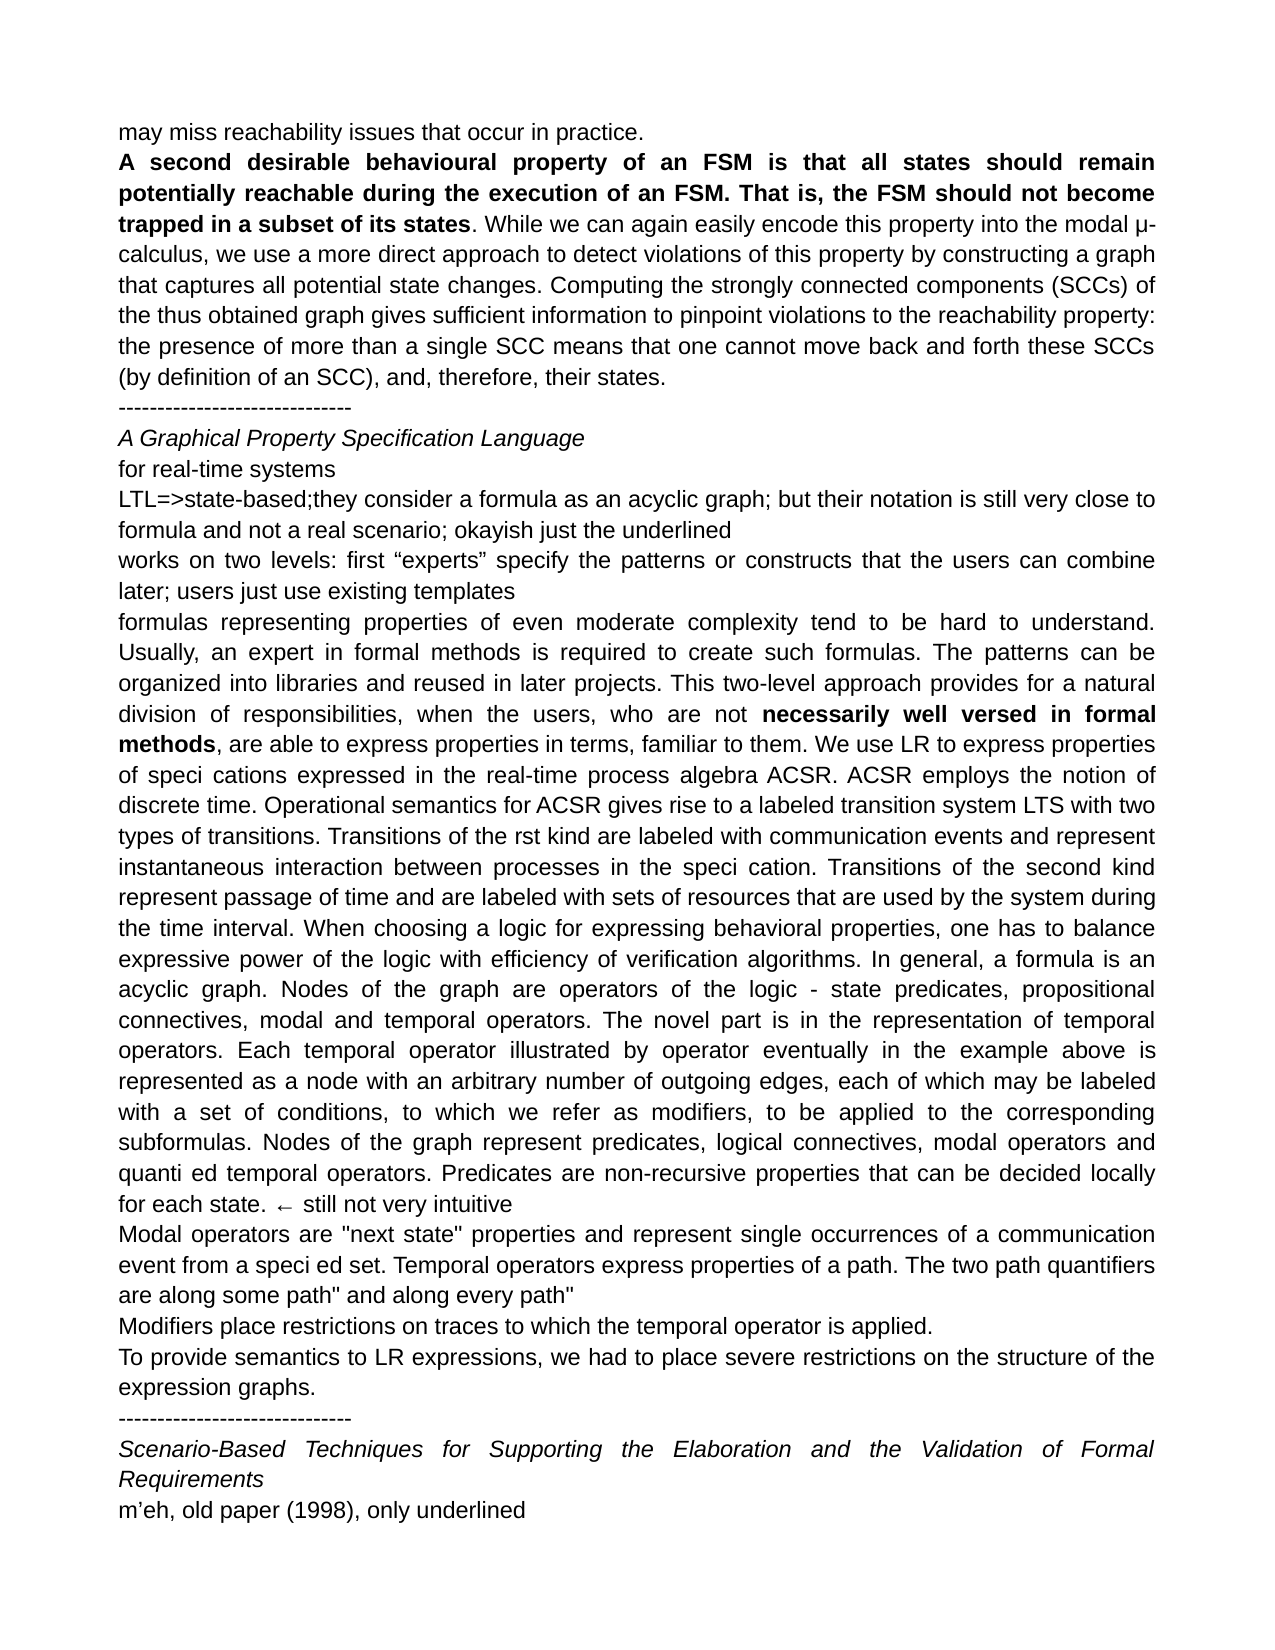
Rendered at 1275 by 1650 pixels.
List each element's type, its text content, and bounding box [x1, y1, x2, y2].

text Modal operators are "next state" properties and represent single occurrences of a communication event from a speci ed set. Temporal operators express properties of a path. The two path quantifiers are along some path" and along every path" [118, 1221, 1157, 1309]
text LTL=>state-based;they consider a formula as an acyclic graph; but their notation is still very close to formula and not a real scenario; okayish just the underlined [118, 486, 1157, 543]
text ------------------------------ [118, 394, 1157, 421]
text Scenario-Based Techniques for Supporting the Elaboration and the Validation of Formal Requirements [118, 1435, 1157, 1492]
text ------------------------------ [118, 1404, 1157, 1431]
text formulas representing properties of even moderate complexity tend to be hard to understand. Usually, an expert in formal methods is required to create such formulas. The patterns can be organized into libraries and reused in later projects. This two-level approach provides for a natural division of responsibilities, when the users, who are not necessarily well versed in formal methods, are able to express properties in terms, familiar to them. We use LR to express properties of speci cations expressed in the real-time process algebra ACSR. ACSR employs the notion of discrete time. Operational semantics for ACSR gives rise to a labeled transition system LTS with two types of transitions. Transitions of the rst kind are labeled with communication events and represent instantaneous interaction between processes in the speci cation. Transitions of the second kind represent passage of time and are labeled with sets of resources that are used by the system during the time interval. When choosing a logic for expressing behavioral properties, one has to balance expressive power of the logic with efficiency of verification algorithms. In general, a formula is an acyclic graph. Nodes of the graph are operators of the logic - state predicates, propositional connectives, modal and temporal operators. The novel part is in the representation of temporal operators. Each temporal operator illustrated by operator eventually in the example above is represented as a node with an arbitrary number of outgoing edges, each of which may be labeled with a set of conditions, to which we refer as modifiers, to be applied to the corresponding subformulas. Nodes of the graph represent predicates, logical connectives, modal operators and quanti ed temporal operators. Predicates are non-recursive properties that can be decided locally for each state. ← still not very intuitive [118, 608, 1157, 1217]
text A second desirable behavioural property of an FSM is that all states should remain potentially reachable during the execution of an FSM. That is, the FSM should not become trapped in a subset of its states. While we can again easily encode this property into the modal μ-calculus, we use a more direct approach to detect violations of this property by constructing a graph that captures all potential state changes. Computing the strongly connected components (SCCs) of the thus obtained graph gives sufficient information to pinpoint violations to the reachability property: the presence of more than a single SCC means that one cannot move back and forth these SCCs (by definition of an SCC), and, therefore, their states. [118, 149, 1157, 390]
text for real-time systems [118, 455, 1157, 482]
text A Graphical Property Specification Language [118, 424, 1157, 451]
text m’eh, old paper (1998), only underlined [118, 1496, 1157, 1523]
text Modifiers place restrictions on traces to which the temporal operator is applied. [118, 1312, 1157, 1339]
text may miss reachability issues that occur in practice. [118, 118, 1157, 145]
text works on two levels: first “experts” specify the patterns or constructs that the users can combine later; users just use existing templates [118, 547, 1157, 604]
text To provide semantics to LR expressions, we had to place severe restrictions on the structure of the expression graphs. [118, 1343, 1157, 1401]
